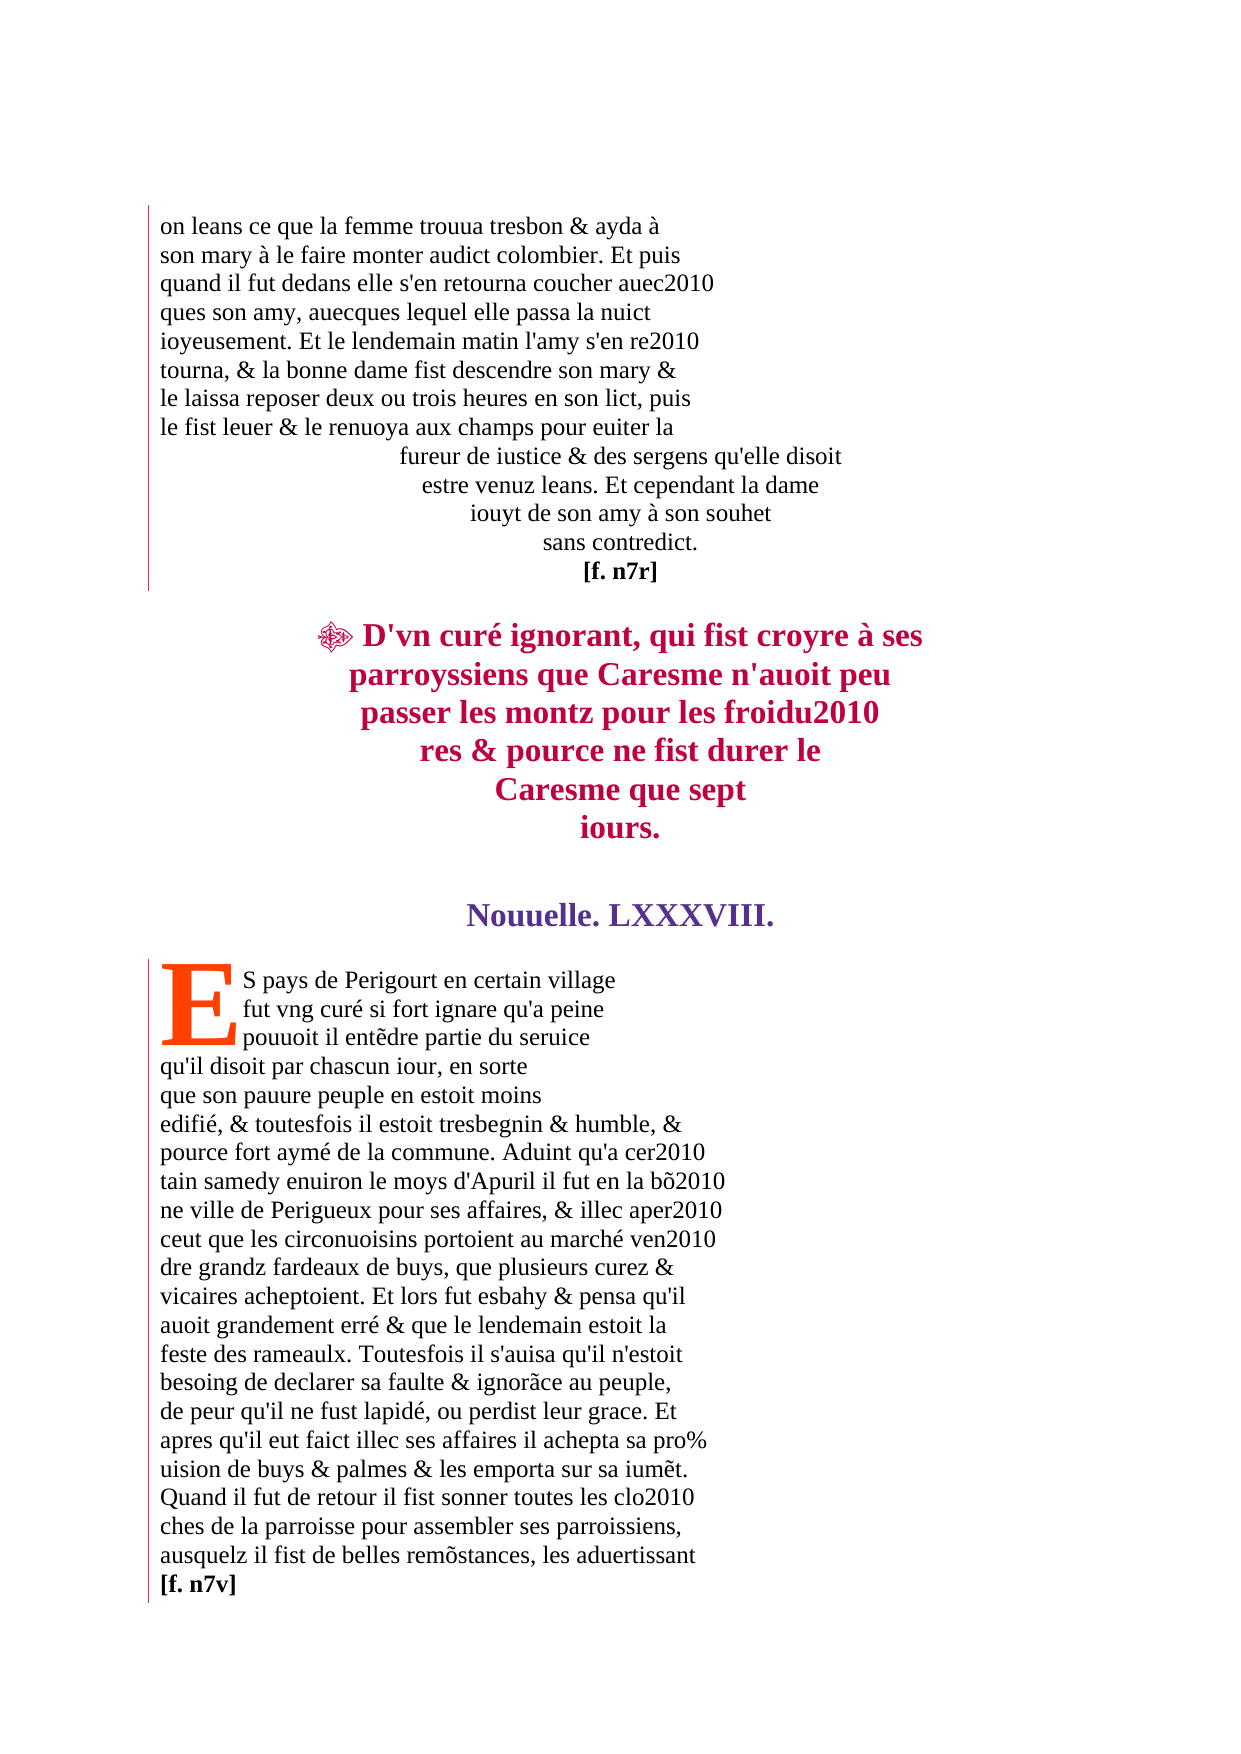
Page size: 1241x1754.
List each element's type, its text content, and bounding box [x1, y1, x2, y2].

text [f. n7r] [149, 556, 1093, 591]
text Quand il fut de retour il fist sonner toutes les clo2010 ches de la parroisse pour assembler ses parroissiens, ausquelz il fist de belles remõstances, les aduertissant [f. n7v] [149, 1482, 1093, 1603]
text Nouuelle. LXXXVIII. [148, 896, 1093, 934]
text on leans ce que la femme trouua tresbon & ayda à son mary à le faire monter audict colombier. Et puis quand il fut dedans elle s'en retourna coucher auec2010 ques son amy, auecques lequel elle passa la nuict ioyeusement. Et le lendemain matin l'amy s'en re2010 tourna, & la bonne dame fist descendre son mary & le laissa reposer deux ou trois heures en son lict, puis le fist leuer & le renuoya aux champs pour euiter la [149, 205, 1093, 441]
text fureur de iustice & des sergens qu'elle disoit estre venuz leans. Et cependant la dame iouyt de son amy à son souhet sans contredict. [149, 441, 1093, 556]
text ❧ D'vn curé ignorant, qui fist croyre à ses parroyssiens que Caresme n'auoit peu passer les montz pour les froidu2010 res & pource ne fist durer le Caresme que sept iours. [148, 616, 1093, 846]
text ES pays de Perigourt en certain village fut vng curé si fort ignare qu'a peine pouuoit il entẽdre partie du seruice qu'il disoit par chascun iour, en sorte que son pauure peuple en estoit moins edifié, & toutesfois il estoit tresbegnin & humble, & pource fort aymé de la commune. Aduint qu'a cer2010 tain samedy enuiron le moys d'Apuril il fut en la bõ2010 ne ville de Perigueux pour ses affaires, & illec aper2010 ceut que les circonuoisins portoient au marché ven2010 dre grandz fardeaux de buys, que plusieurs curez & vicaires acheptoient. Et lors fut esbahy & pensa qu'il auoit grandement erré & que le lendemain estoit la feste des rameaulx. Toutesfois il s'auisa qu'il n'estoit besoing de declarer sa faulte & ignorãce au peuple, de peur qu'il ne fust lapidé, ou perdist leur grace. Et apres qu'il eut faict illec ses affaires il achepta sa pro% uision de buys & palmes & les emporta sur sa iumẽt. [149, 959, 1093, 1482]
